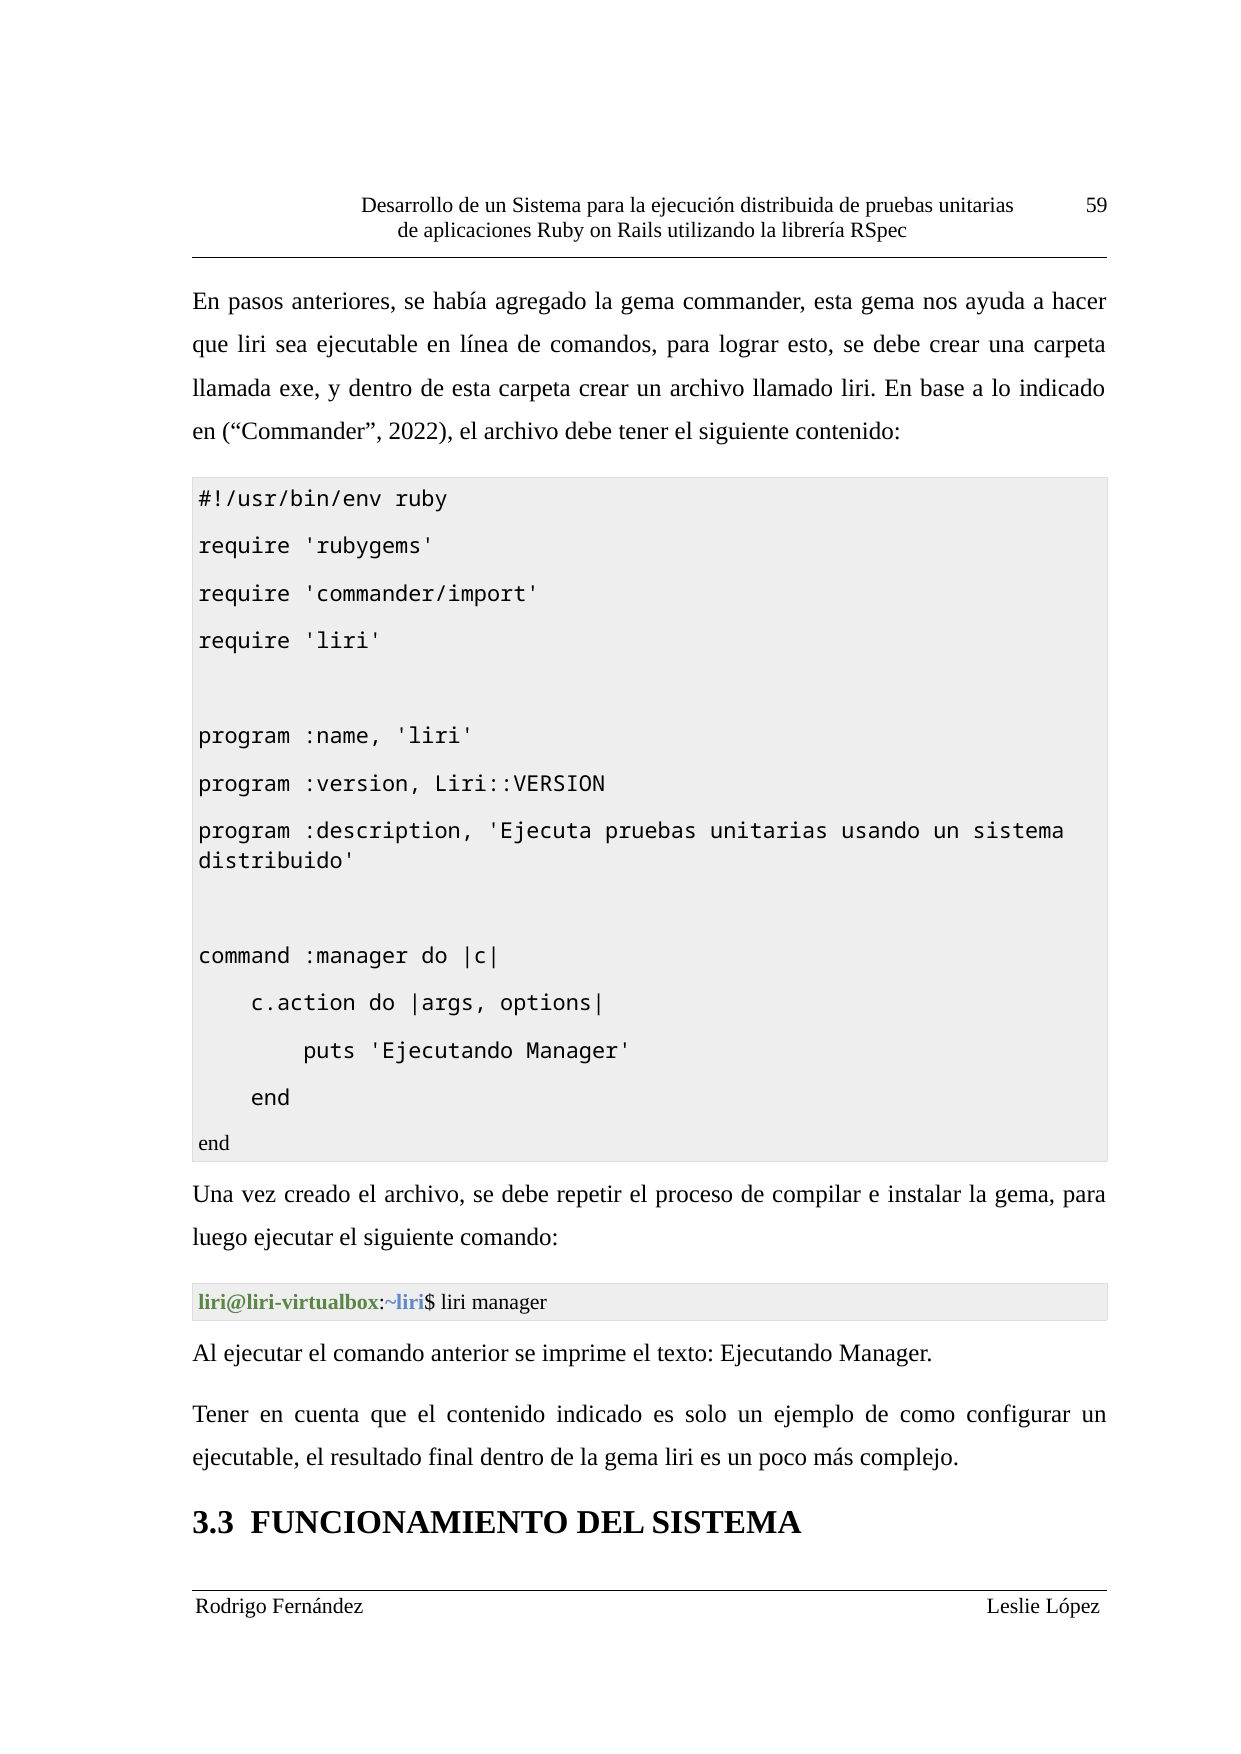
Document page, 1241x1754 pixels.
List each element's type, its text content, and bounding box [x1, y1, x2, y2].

text program :name, 'liri' [193, 714, 1107, 750]
text puts 'Ejecutando Manager' [193, 1029, 1107, 1065]
text command :manager do |c| [193, 934, 1107, 970]
subtitle Funcionamiento del Sistema [192, 1503, 1107, 1541]
text program :version, Liri::VERSION [193, 762, 1107, 797]
text c.action do |args, options| [193, 981, 1107, 1017]
text end [193, 1076, 1107, 1112]
text En pasos anteriores, se había agregado la gema commander, esta gema nos ayuda a hacer que liri sea ejecutable en línea de comandos, para lograr esto, se debe crear una carpeta llamada exe, y dentro de esta carpeta crear un archivo llamado liri. En base a lo indicado en (“Commander”, 2022)⁠, el archivo debe tener el siguiente contenido: [192, 286, 1107, 444]
text require 'rubygems' [193, 524, 1107, 560]
text require 'liri' [193, 619, 1107, 655]
text liri@liri-virtualbox:~liri$ liri manager [193, 1284, 1107, 1320]
text Tener en cuenta que el contenido indicado es solo un ejemplo de como configurar un ejecutable, el resultado final dentro de la gema liri es un poco más complejo. [192, 1399, 1107, 1471]
text end [193, 1124, 1107, 1161]
text #!/usr/bin/env ruby [193, 478, 1107, 512]
text Una vez creado el archivo, se debe repetir el proceso de compilar e instalar la gema, para luego ejecutar el siguiente comando: [192, 1179, 1107, 1251]
text program :description, 'Ejecuta pruebas unitarias usando un sistema distribuido' [193, 809, 1107, 875]
text require 'commander/import' [193, 572, 1107, 607]
text Al ejecutar el comando anterior se imprime el texto: Ejecutando Manager. [192, 1338, 1107, 1367]
